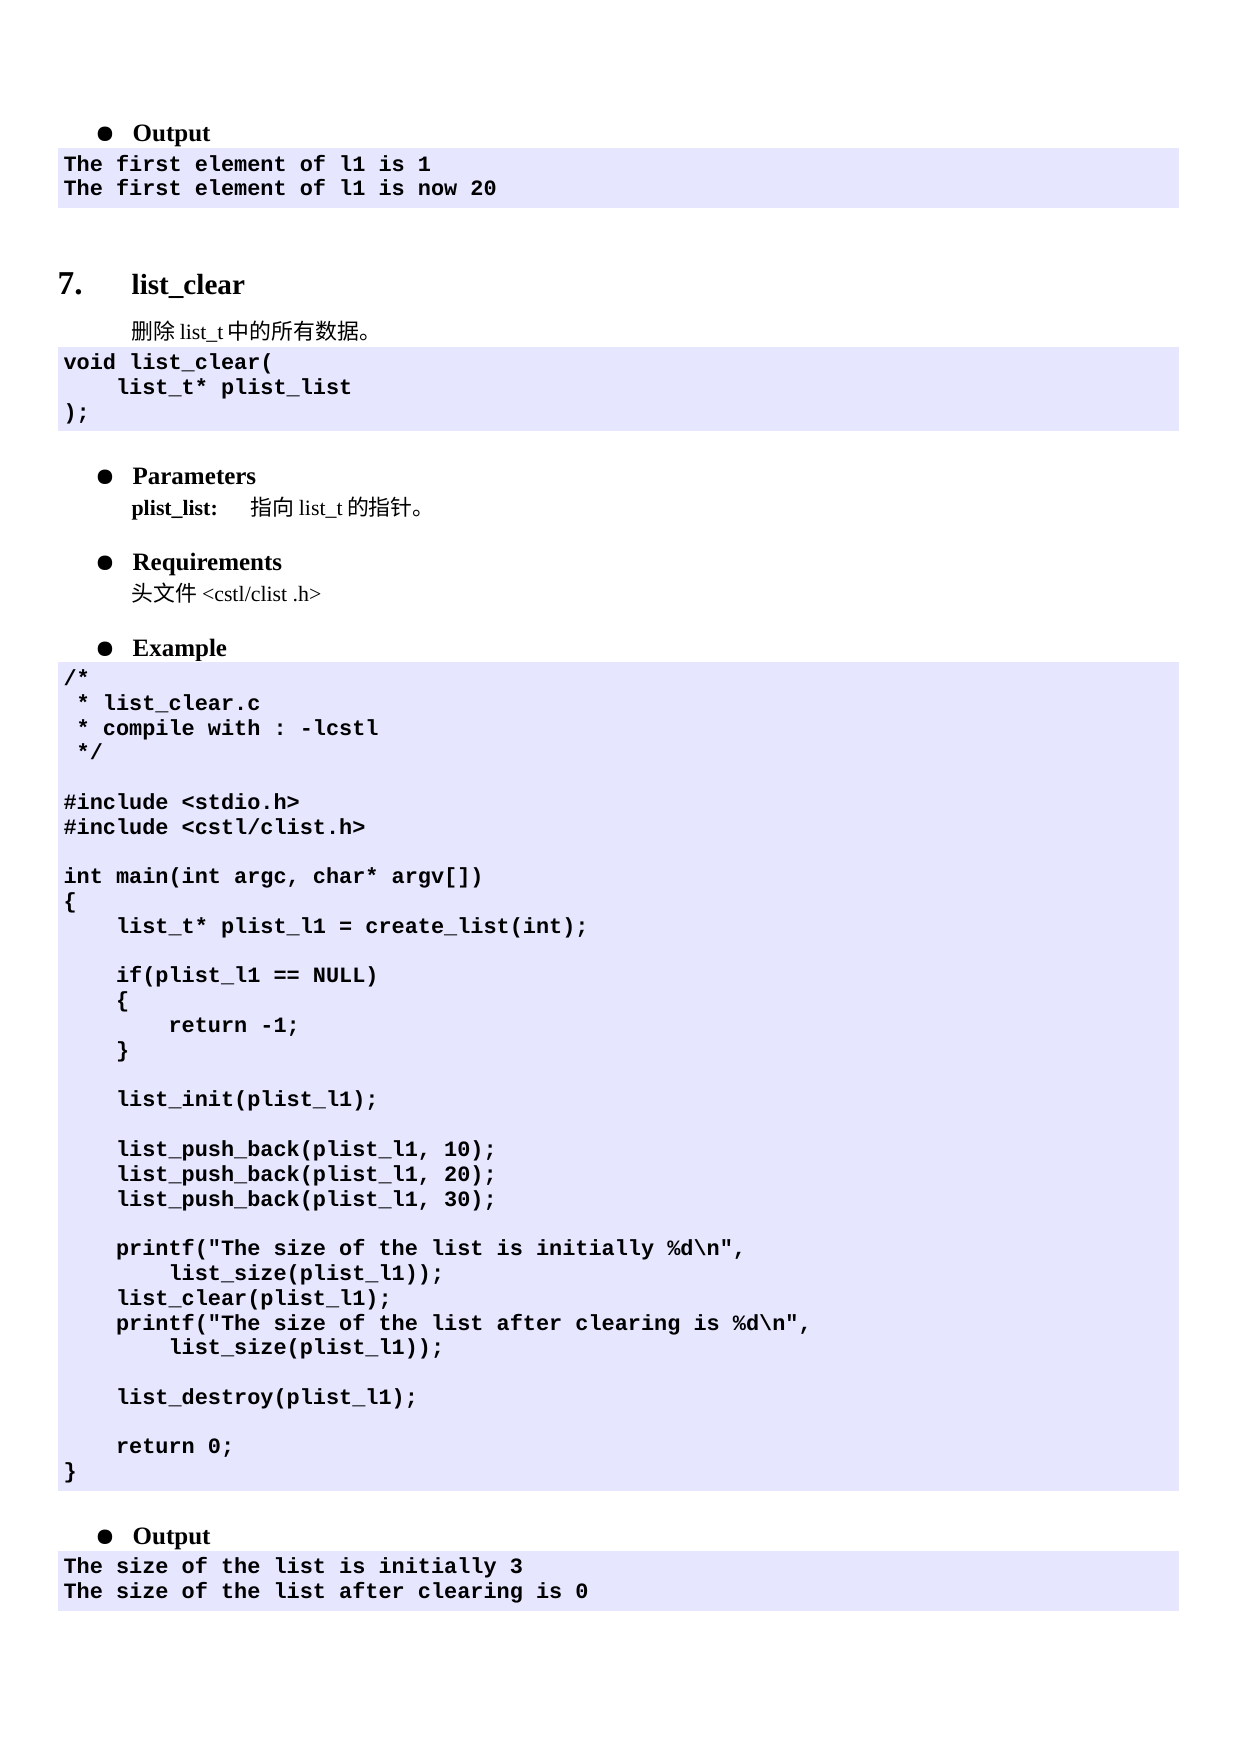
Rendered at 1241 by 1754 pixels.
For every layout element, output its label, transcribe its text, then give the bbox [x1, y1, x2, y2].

table_header The size of the list is initially 3 The size of the list after clearing is 0 [58, 1551, 1179, 1611]
text 删除list_t中的所有数据。 [57, 314, 1179, 346]
list Parameters [95, 461, 1179, 490]
table_header The first element of l1 is 1 The first element of l1 is now 20 [58, 148, 1179, 208]
list Output [95, 118, 1179, 147]
text 头文件 <cstl/clist .h> [57, 576, 1179, 607]
table_header void list_clear( list_t* plist_list ); [58, 347, 1179, 431]
list Output [95, 1521, 1179, 1550]
text plist_list: 指向list_t的指针。 [57, 490, 1179, 522]
table_header /* * list_clear.c * compile with : -lcstl */ #include <stdio.h> #include <cstl/clist.h> int main(int argc, char* argv[]) { list_t* plist_l1 = create_list(int); if(plist_l1 == NULL) { return -1; } list_init(plist_l1); list_push_back(plist_l1, 10); list_push_back(plist_l1, 20); list_push_back(plist_l1, 30); printf("The size of the list is initially %d\n", list_size(plist_l1)); list_clear(plist_l1); printf("The size of the list after clearing is %d\n", list_size(plist_l1)); list_destroy(plist_l1); return 0; } [58, 662, 1179, 1491]
list Requirements [95, 547, 1179, 576]
list Example [95, 633, 1179, 661]
subtitle list_clear [57, 263, 1179, 301]
